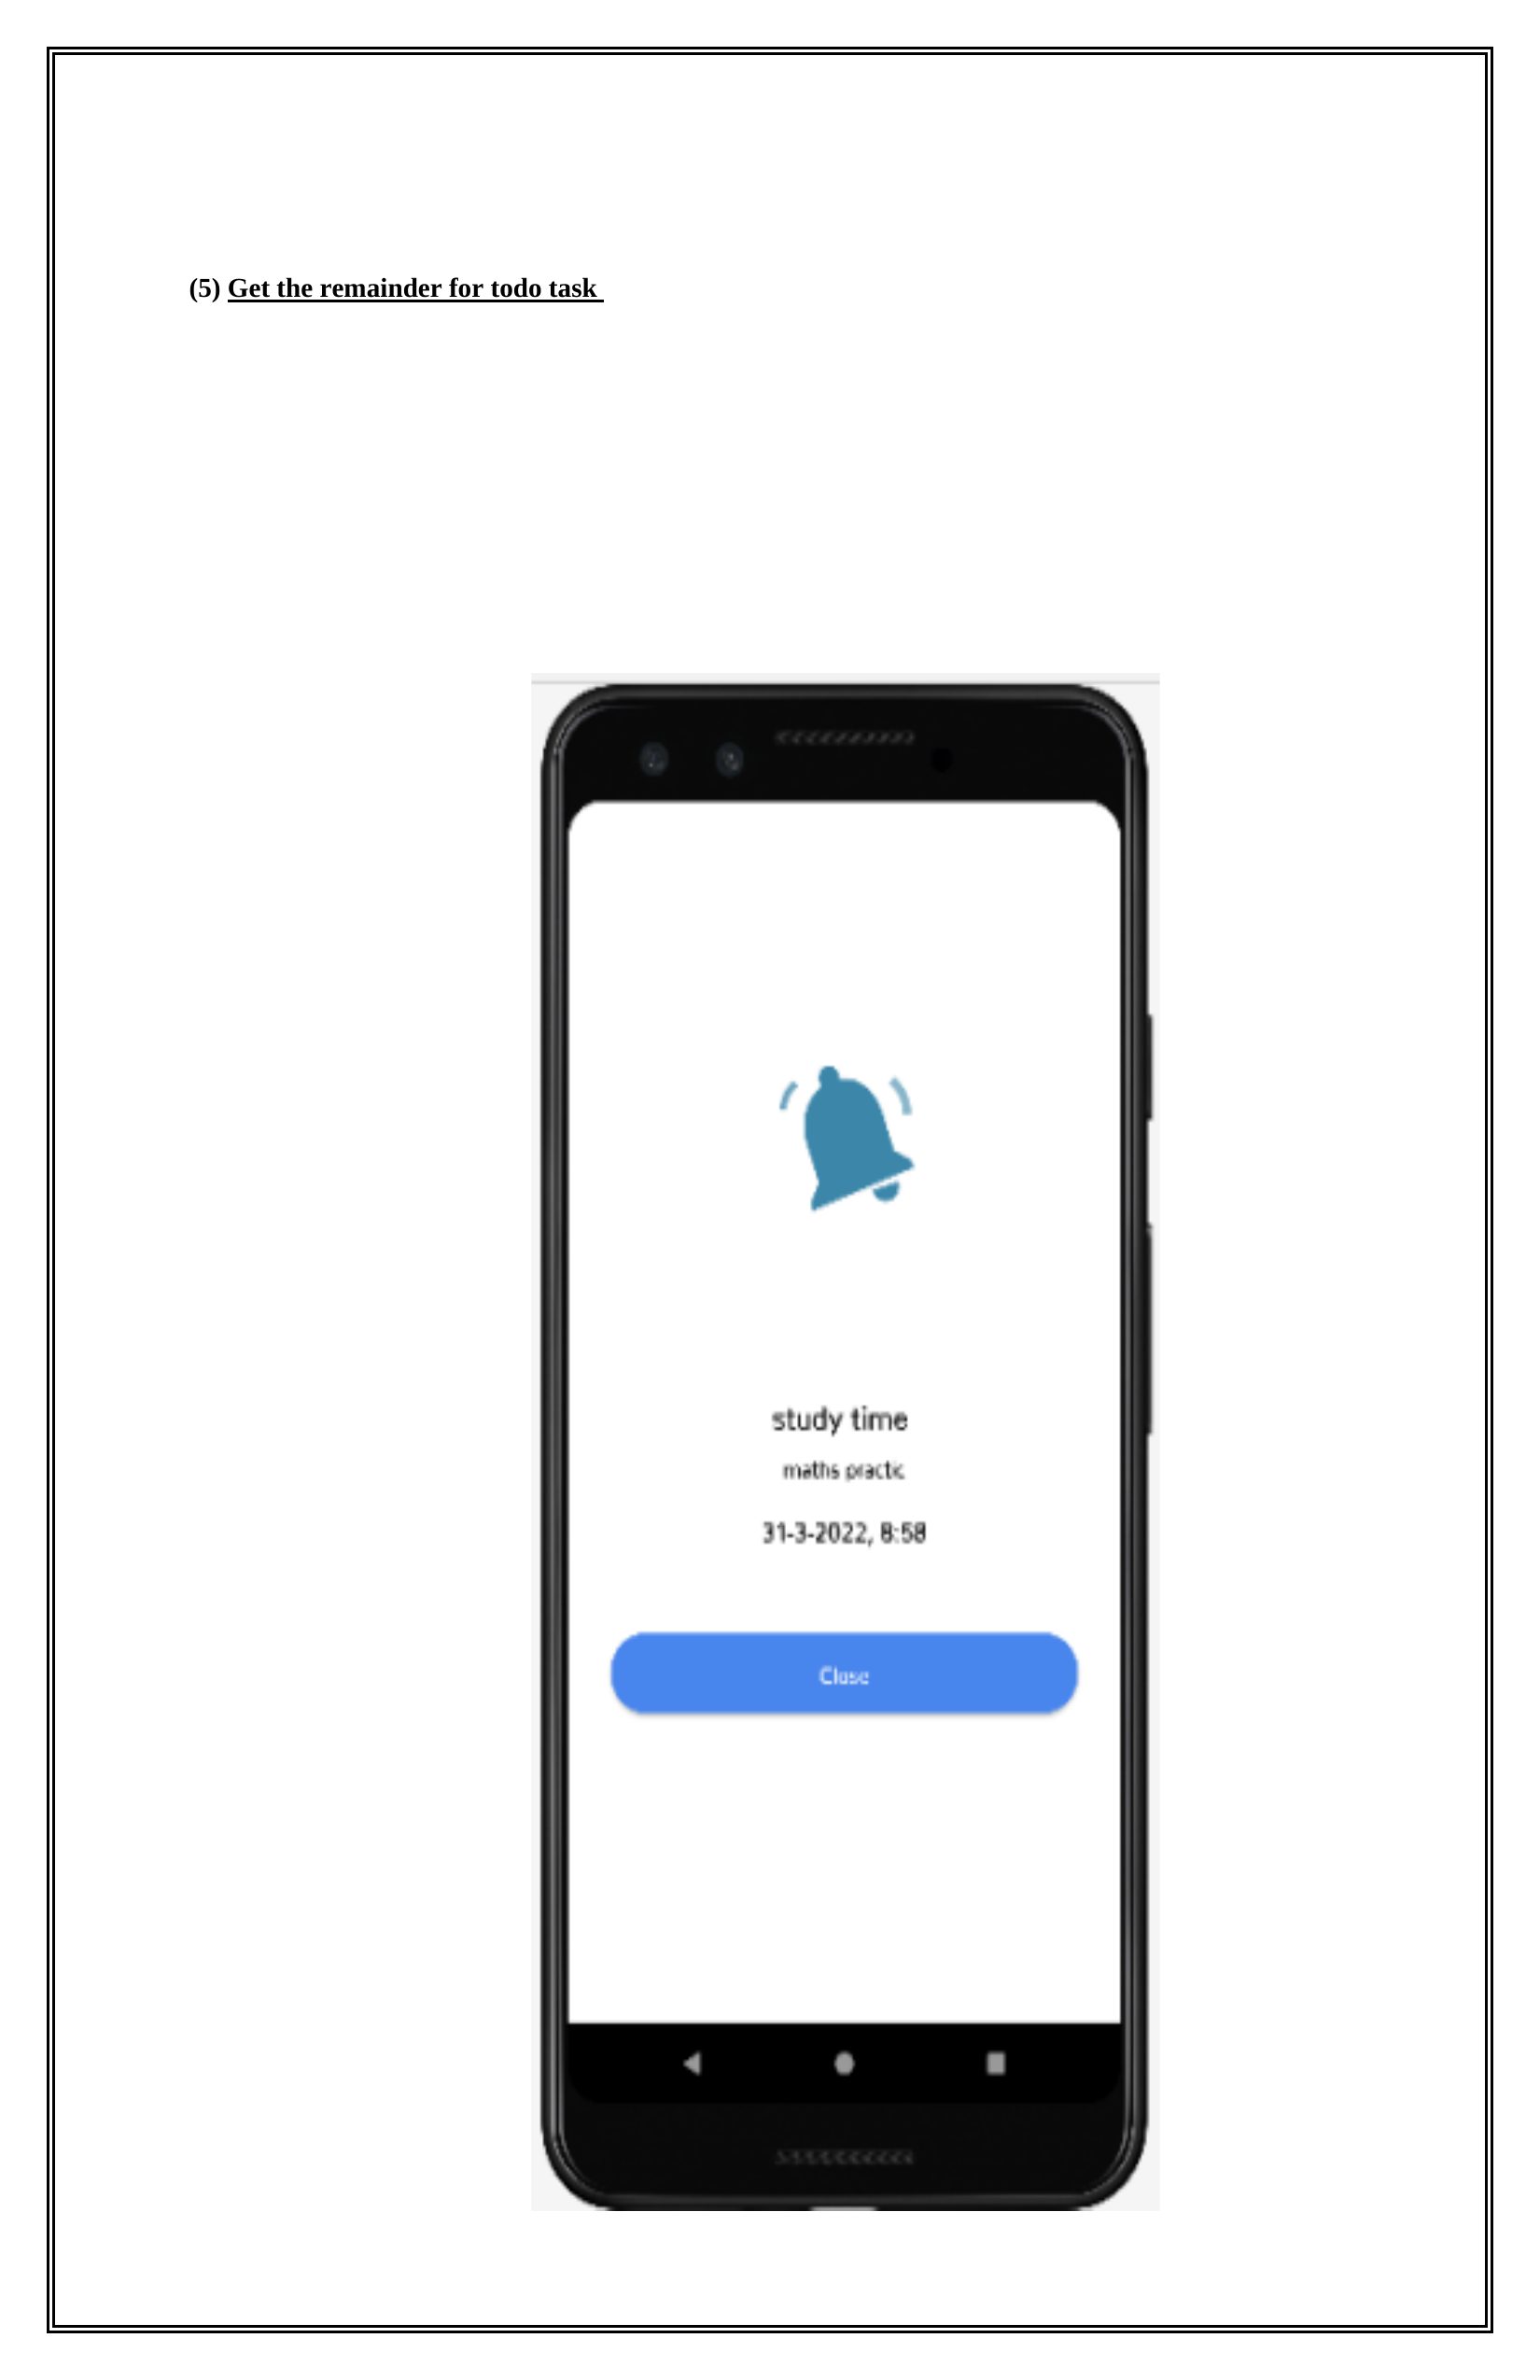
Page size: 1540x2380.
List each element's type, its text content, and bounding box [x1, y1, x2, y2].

text (5) Get the remainder for todo task [140, 273, 1400, 303]
